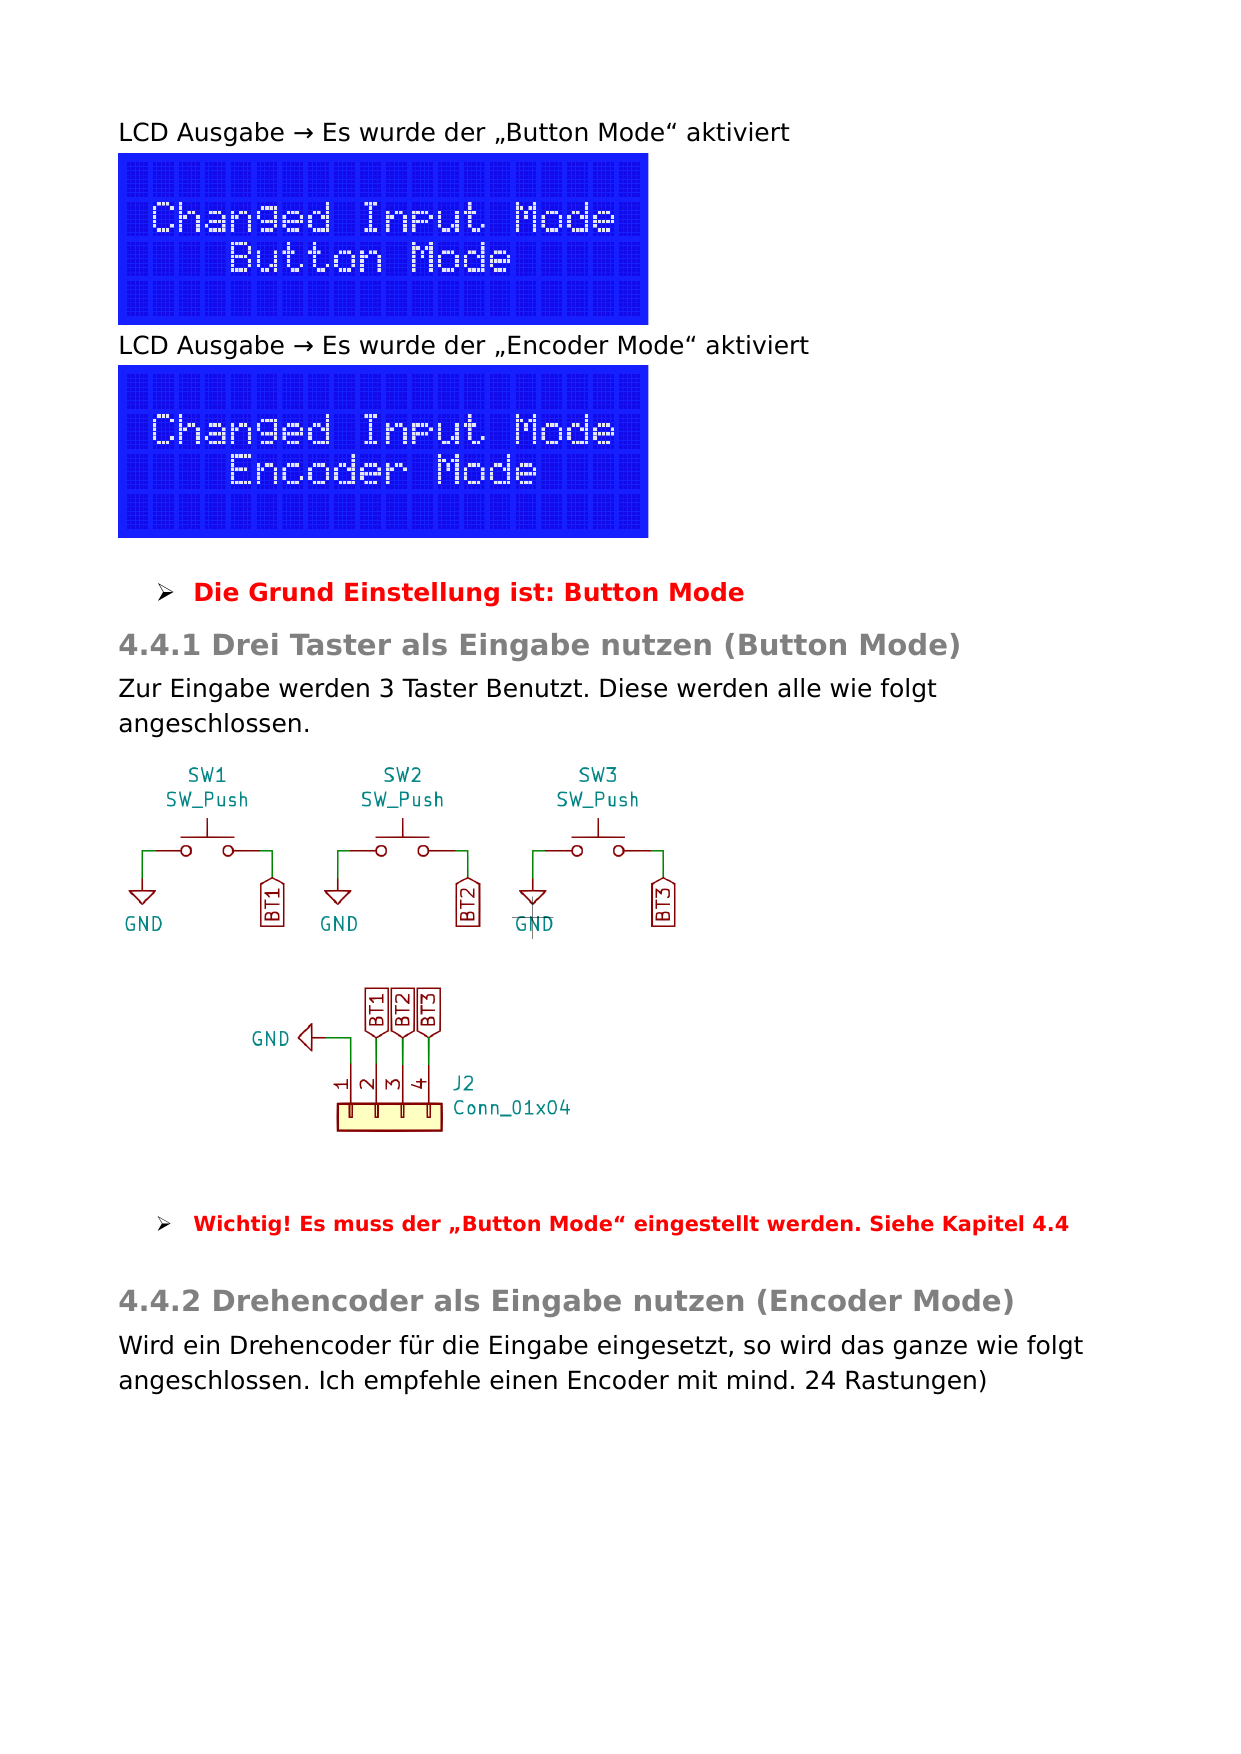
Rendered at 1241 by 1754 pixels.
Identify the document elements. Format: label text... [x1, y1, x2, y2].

text LCD Ausgabe → Es wurde der „Encoder Mode“ aktiviert [118, 331, 1122, 360]
picture [118, 759, 695, 1142]
picture [118, 153, 649, 325]
list Wichtig! Es muss der „Button Mode“ eingestellt werden. Siehe Kapitel 4.4 [156, 1212, 1122, 1236]
list Die Grund Einstellung ist: Button Mode [156, 578, 1122, 608]
text LCD Ausgabe → Es wurde der „Button Mode“ aktiviert [118, 118, 1122, 147]
subtitle 4.4.1 Drei Taster als Eingabe nutzen (Button Mode) [118, 628, 1122, 662]
subtitle 4.4.2 Drehencoder als Eingabe nutzen (Encoder Mode) [118, 1284, 1122, 1318]
picture [118, 365, 649, 538]
text Wird ein Drehencoder für die Eingabe eingesetzt, so wird das ganze wie folgt angeschlossen. Ich empfehle einen Encoder mit mind. 24 Rastungen) [118, 1331, 1122, 1395]
text Zur Eingabe werden 3 Taster Benutzt. Diese werden alle wie folgt angeschlossen. [118, 674, 1122, 739]
